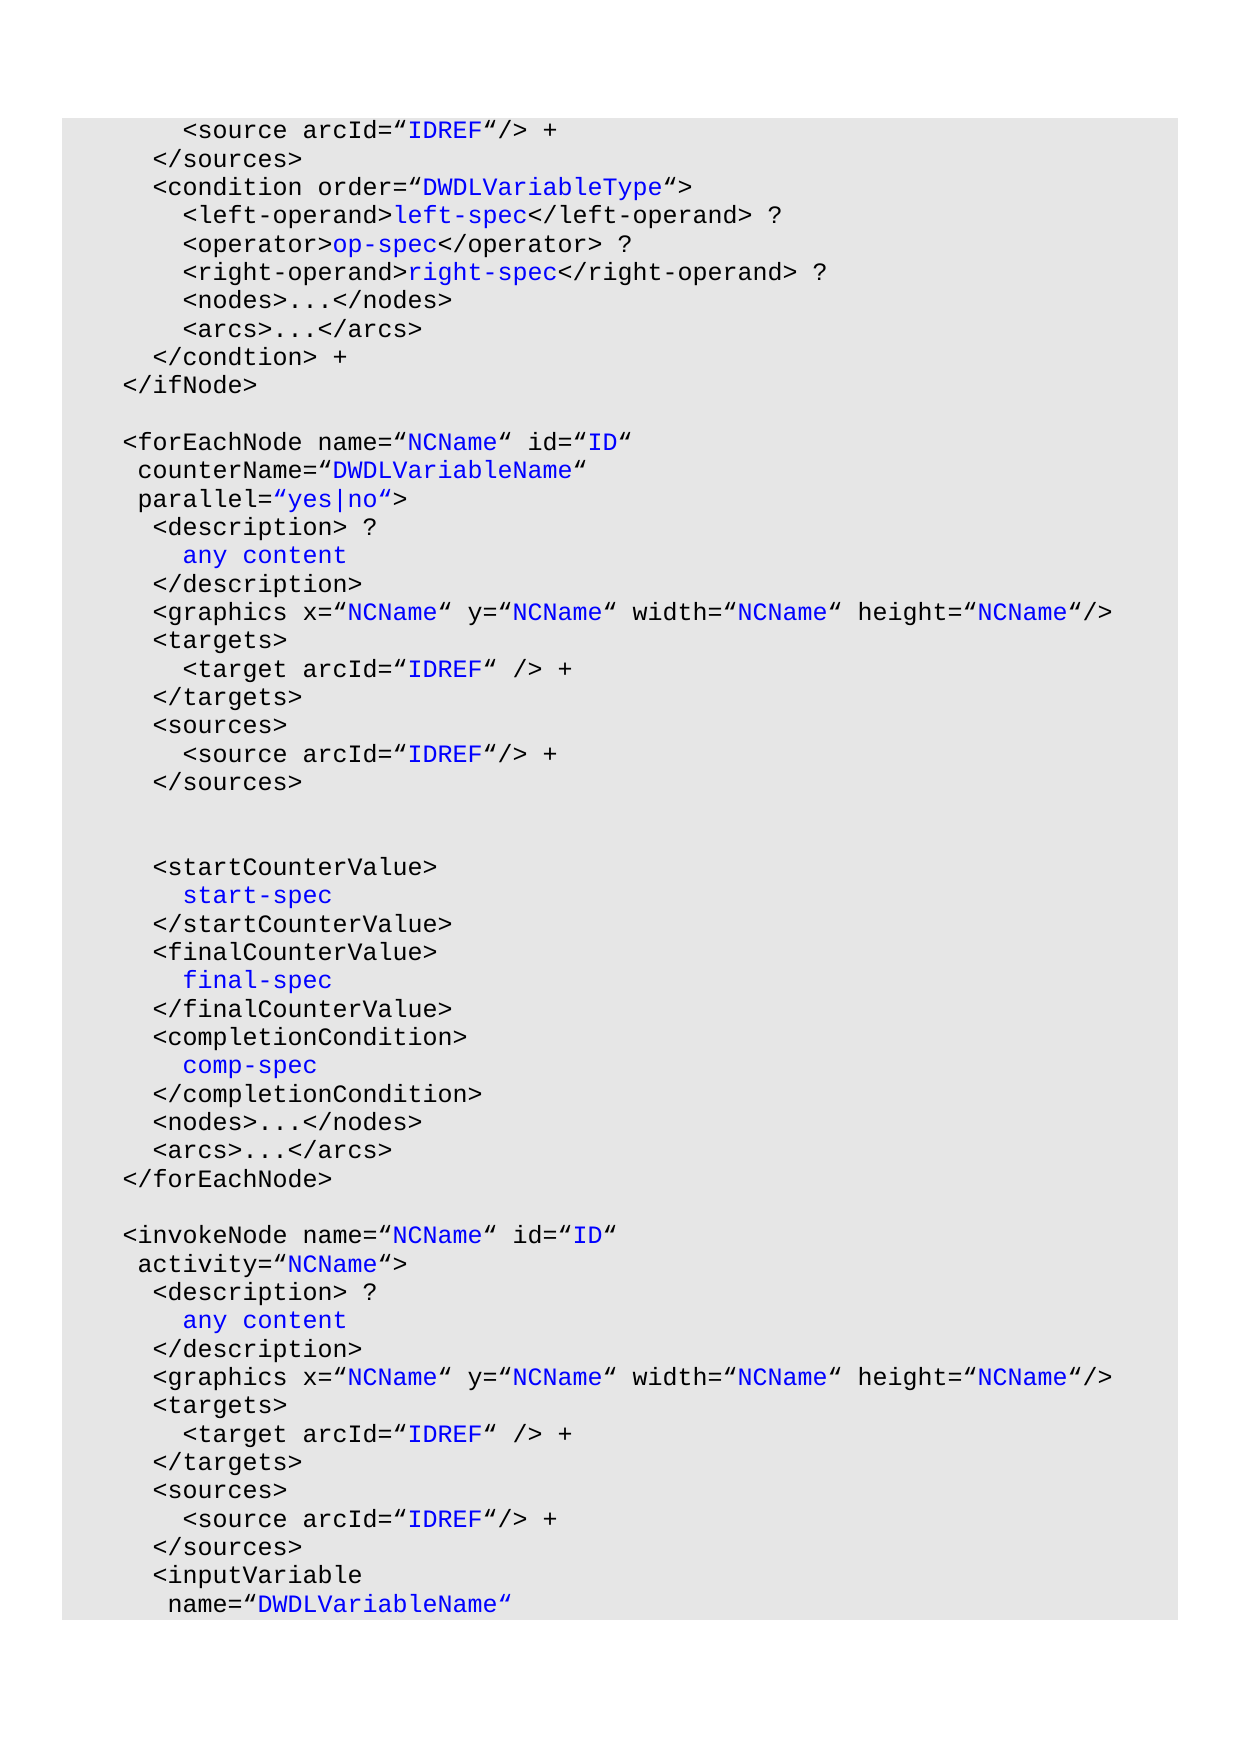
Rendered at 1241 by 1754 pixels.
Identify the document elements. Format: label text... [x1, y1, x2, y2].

text <invokeNode name=“NCName“ id=“ID“ [62, 1223, 1178, 1251]
text <finalCounterValue> [62, 940, 1178, 968]
text <source arcId=“IDREF“/> + [62, 1506, 1178, 1535]
text start-spec [62, 883, 1178, 911]
text <arcs>...</arcs> [62, 1138, 1178, 1166]
text parallel=“yes|no“> [62, 486, 1178, 515]
text name=“DWDLVariableName“ [62, 1591, 1178, 1620]
text </forEachNode> [62, 1166, 1178, 1195]
text <forEachNode name=“NCName“ id=“ID“ [62, 430, 1178, 458]
text </condtion> + [62, 345, 1178, 373]
text </sources> [62, 770, 1178, 798]
text <operator>op-spec</operator> ? [62, 231, 1178, 260]
text <completionCondition> [62, 1025, 1178, 1053]
text <graphics x=“NCName“ y=“NCName“ width=“NCName“ height=“NCName“/> [62, 600, 1178, 628]
text <inputVariable [62, 1563, 1178, 1591]
text </targets> [62, 685, 1178, 713]
text activity=“NCName“> [62, 1251, 1178, 1280]
text <nodes>...</nodes> [62, 288, 1178, 316]
text comp-spec [62, 1053, 1178, 1081]
text <left-operand>left-spec</left-operand> ? [62, 203, 1178, 231]
text <targets> [62, 628, 1178, 656]
text <description> ? [62, 1280, 1178, 1308]
text <graphics x=“NCName“ y=“NCName“ width=“NCName“ height=“NCName“/> [62, 1365, 1178, 1393]
text </description> [62, 1336, 1178, 1365]
text final-spec [62, 968, 1178, 996]
text <condition order=“DWDLVariableType“> [62, 175, 1178, 203]
text <startCounterValue> [62, 855, 1178, 883]
text <target arcId=“IDREF“ /> + [62, 656, 1178, 685]
text </startCounterValue> [62, 911, 1178, 940]
text <sources> [62, 1478, 1178, 1506]
text <description> ? [62, 515, 1178, 543]
text </targets> [62, 1450, 1178, 1478]
text <target arcId=“IDREF“ /> + [62, 1421, 1178, 1450]
text </completionCondition> [62, 1081, 1178, 1110]
text <arcs>...</arcs> [62, 316, 1178, 345]
text <sources> [62, 713, 1178, 741]
text any content [62, 1308, 1178, 1336]
text <nodes>...</nodes> [62, 1110, 1178, 1138]
text </ifNode> [62, 373, 1178, 401]
text </sources> [62, 1535, 1178, 1563]
text </sources> [62, 146, 1178, 175]
text <right-operand>right-spec</right-operand> ? [62, 260, 1178, 288]
text </finalCounterValue> [62, 996, 1178, 1025]
text <source arcId=“IDREF“/> + [62, 741, 1178, 770]
text <targets> [62, 1393, 1178, 1421]
text counterName=“DWDLVariableName“ [62, 458, 1178, 486]
text <source arcId=“IDREF“/> + [62, 118, 1178, 146]
text </description> [62, 571, 1178, 600]
text any content [62, 543, 1178, 571]
